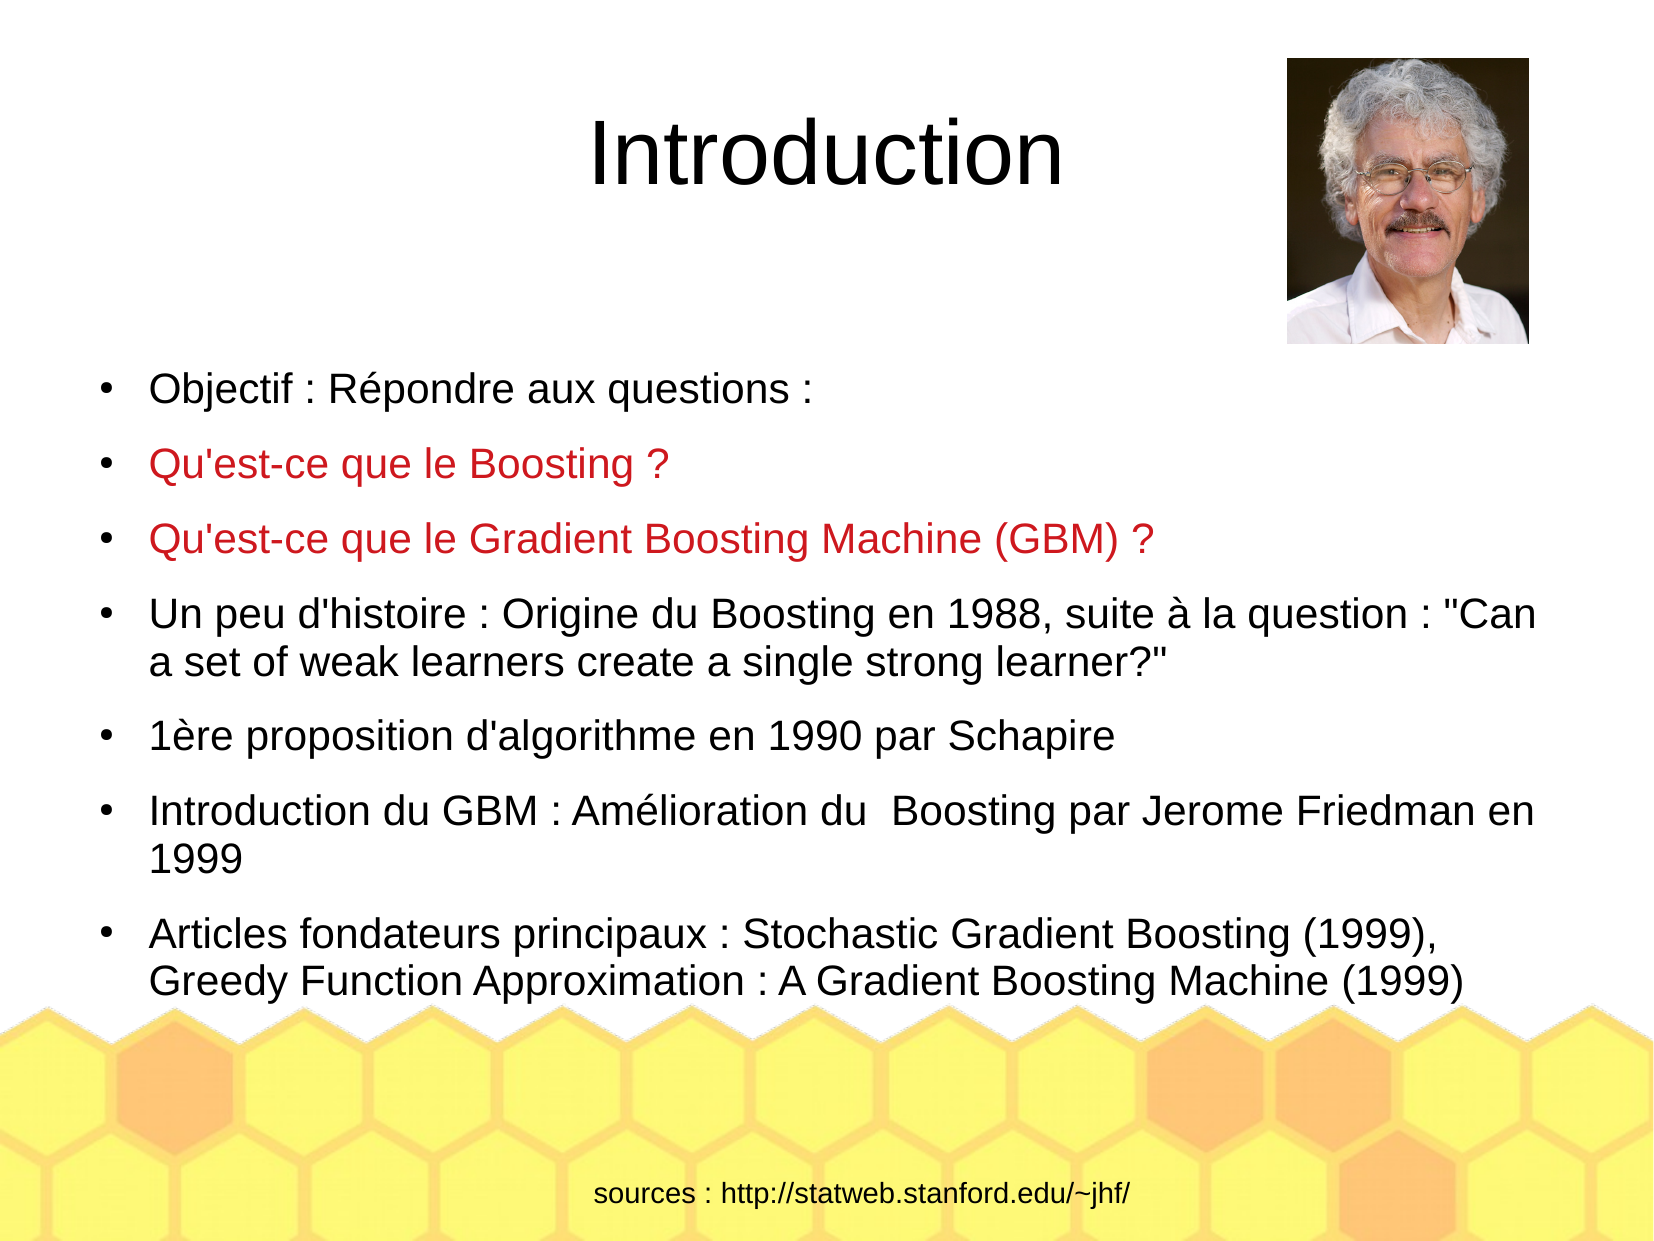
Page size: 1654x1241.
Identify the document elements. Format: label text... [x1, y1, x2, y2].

title Introduction [82, 49, 1571, 257]
picture [0, 1001, 1654, 1241]
text_box sources : http://statweb.stanford.edu/~jhf/ [578, 1169, 1147, 1217]
list Objectif : Répondre aux questions : Qu'est-ce que le Boosting ? Qu'est-ce que le Gradient Boosting Machine (GBM) ? Un peu d'histoire : Origine du Boosting en 1988, suite à la question : "Can a set of weak learners create a single strong learner?" 1ère proposition d'algorithme en 1990 par Schapire Introduction du GBM : Amélioration du Boosting par Jerome Friedman en 1999 Articles fondateurs principaux : Stochastic Gradient Boosting (1999), Greedy Function Approximation : A Gradient Boosting Machine (1999) [82, 290, 1571, 1010]
picture [1287, 58, 1529, 344]
